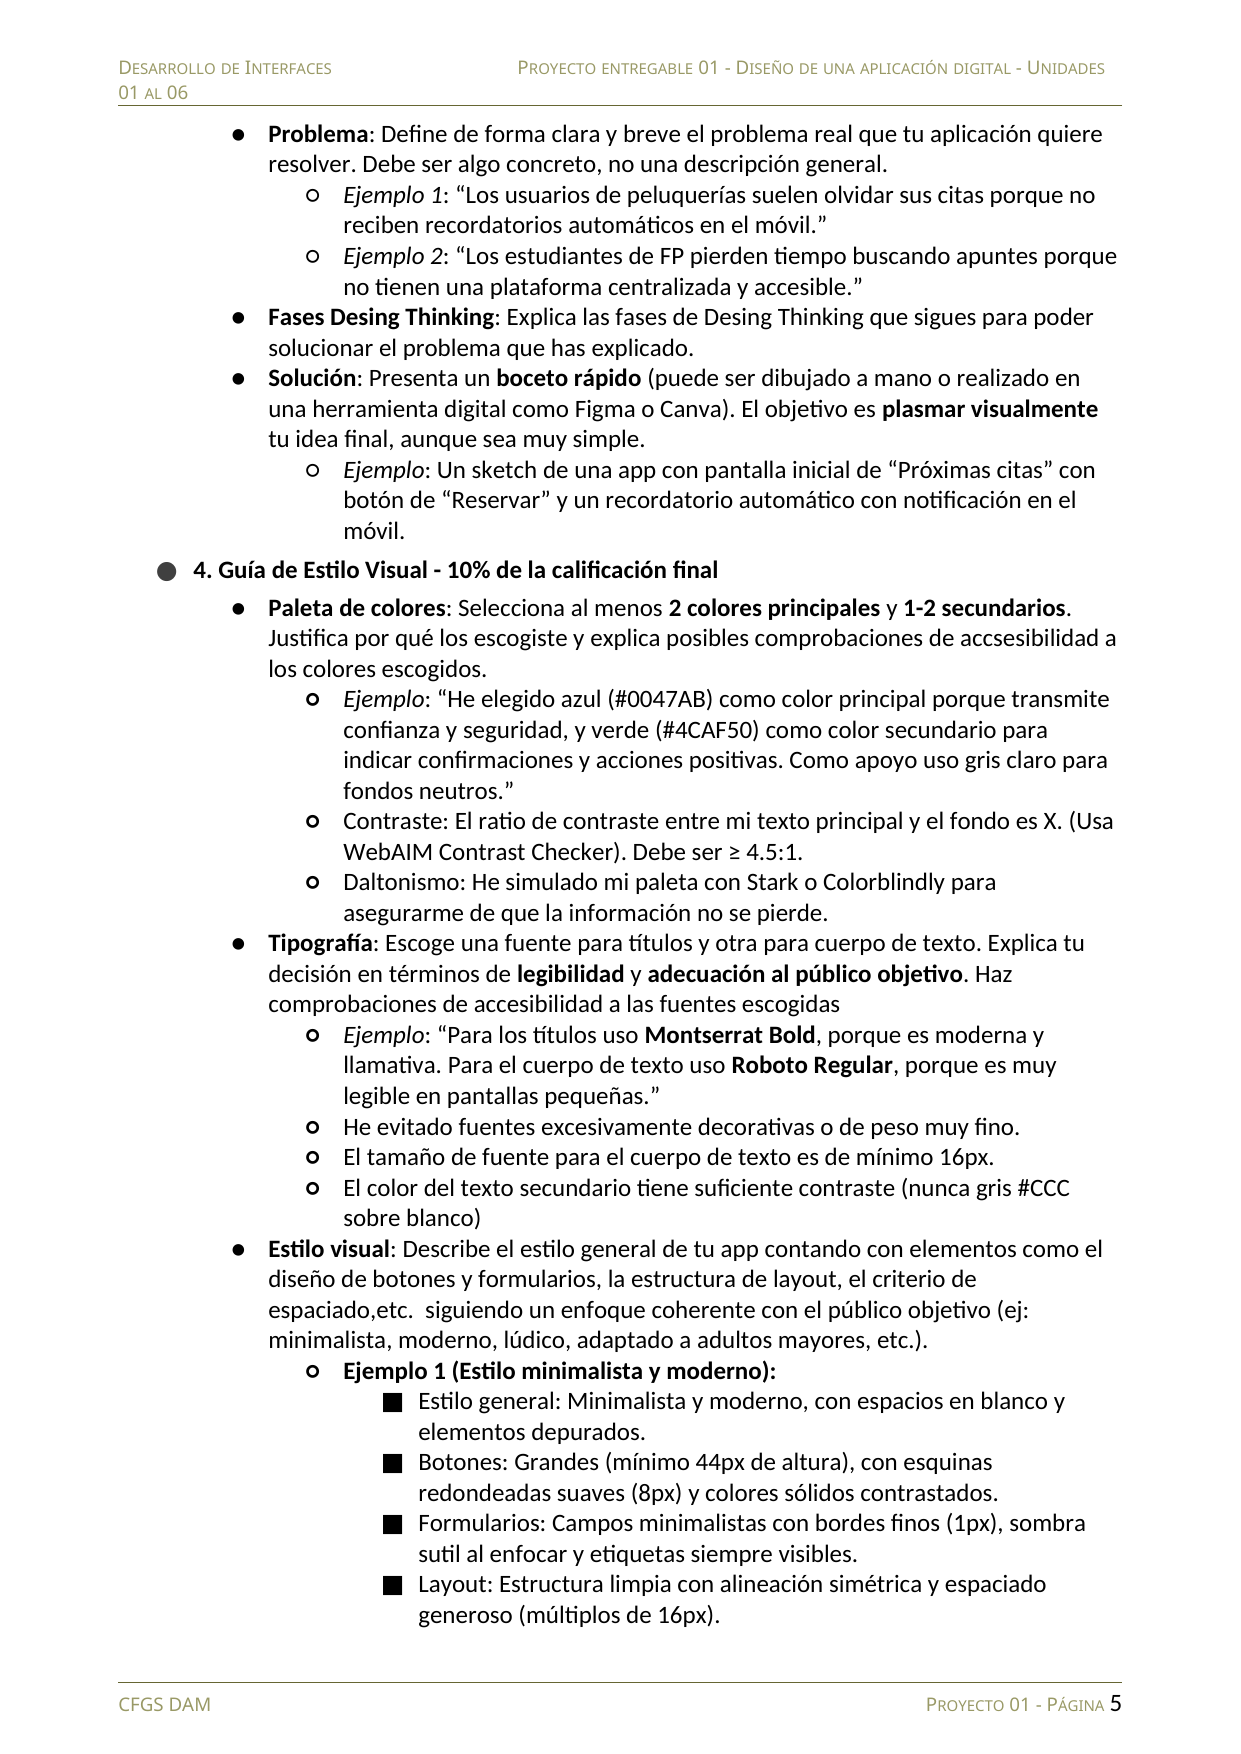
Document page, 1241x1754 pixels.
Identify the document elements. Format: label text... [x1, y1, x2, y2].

list Contraste: El ratio de contraste entre mi texto principal y el fondo es X. (Usa WebAIM Contrast Checker). Debe ser ≥ 4.5:1. [306, 805, 1122, 866]
list Ejemplo 2: “Los estudiantes de FP pierden tiempo buscando apuntes porque no tienen una plataforma centralizada y accesible.” [306, 240, 1122, 301]
list Botones: Grandes (mínimo 44px de altura), con esquinas redondeadas suaves (8px) y colores sólidos contrastados. [381, 1446, 1122, 1507]
list Fases Desing Thinking: Explica las fases de Desing Thinking que sigues para poder solucionar el problema que has explicado. [231, 301, 1122, 362]
list Ejemplo: “Para los títulos uso Montserrat Bold, porque es moderna y llamativa. Para el cuerpo de texto uso Roboto Regular, porque es muy legible en pantallas pequeñas.” [306, 1019, 1122, 1111]
list Ejemplo 1: “Los usuarios de peluquerías suelen olvidar sus citas porque no reciben recordatorios automáticos en el móvil.” [306, 179, 1122, 240]
list Formularios: Campos minimalistas con bordes finos (1px), sombra sutil al enfocar y etiquetas siempre visibles. [381, 1507, 1122, 1568]
list Ejemplo: Un sketch de una app con pantalla inicial de “Próximas citas” con botón de “Reservar” y un recordatorio automático con notificación en el móvil. [306, 454, 1122, 545]
list Solución: Presenta un boceto rápido (puede ser dibujado a mano o realizado en una herramienta digital como Figma o Canva). El objetivo es plasmar visualmente tu idea final, aunque sea muy simple. [231, 362, 1122, 454]
list Daltonismo: He simulado mi paleta con Stark o Colorblindly para asegurarme de que la información no se pierde. [306, 866, 1122, 927]
list 4. Guía de Estilo Visual - 10% de la calificación final [156, 551, 1122, 585]
list Estilo visual: Describe el estilo general de tu app contando con elementos como el diseño de botones y formularios, la estructura de layout, el criterio de espaciado,etc. siguiendo un enfoque coherente con el público objetivo (ej: minimalista, moderno, lúdico, adaptado a adultos mayores, etc.). [231, 1233, 1122, 1355]
list Paleta de colores: Selecciona al menos 2 colores principales y 1-2 secundarios. Justifica por qué los escogiste y explica posibles comprobaciones de accsesibilidad a los colores escogidos. [231, 592, 1122, 683]
list Problema: Define de forma clara y breve el problema real que tu aplicación quiere resolver. Debe ser algo concreto, no una descripción general. [231, 118, 1122, 179]
list Ejemplo 1 (Estilo minimalista y moderno): [306, 1355, 1122, 1385]
list El tamaño de fuente para el cuerpo de texto es de mínimo 16px. [306, 1141, 1122, 1172]
list Ejemplo: “He elegido azul (#0047AB) como color principal porque transmite confianza y seguridad, y verde (#4CAF50) como color secundario para indicar confirmaciones y acciones positivas. Como apoyo uso gris claro para fondos neutros.” [306, 683, 1122, 805]
list Estilo general: Minimalista y moderno, con espacios en blanco y elementos depurados. [381, 1385, 1122, 1446]
list Tipografía: Escoge una fuente para títulos y otra para cuerpo de texto. Explica tu decisión en términos de legibilidad y adecuación al público objetivo. Haz comprobaciones de accesibilidad a las fuentes escogidas [231, 927, 1122, 1019]
list Layout: Estructura limpia con alineación simétrica y espaciado generoso (múltiplos de 16px). [381, 1568, 1122, 1629]
list He evitado fuentes excesivamente decorativas o de peso muy fino. [306, 1111, 1122, 1141]
list El color del texto secundario tiene suficiente contraste (nunca gris #CCC sobre blanco) [306, 1172, 1122, 1233]
